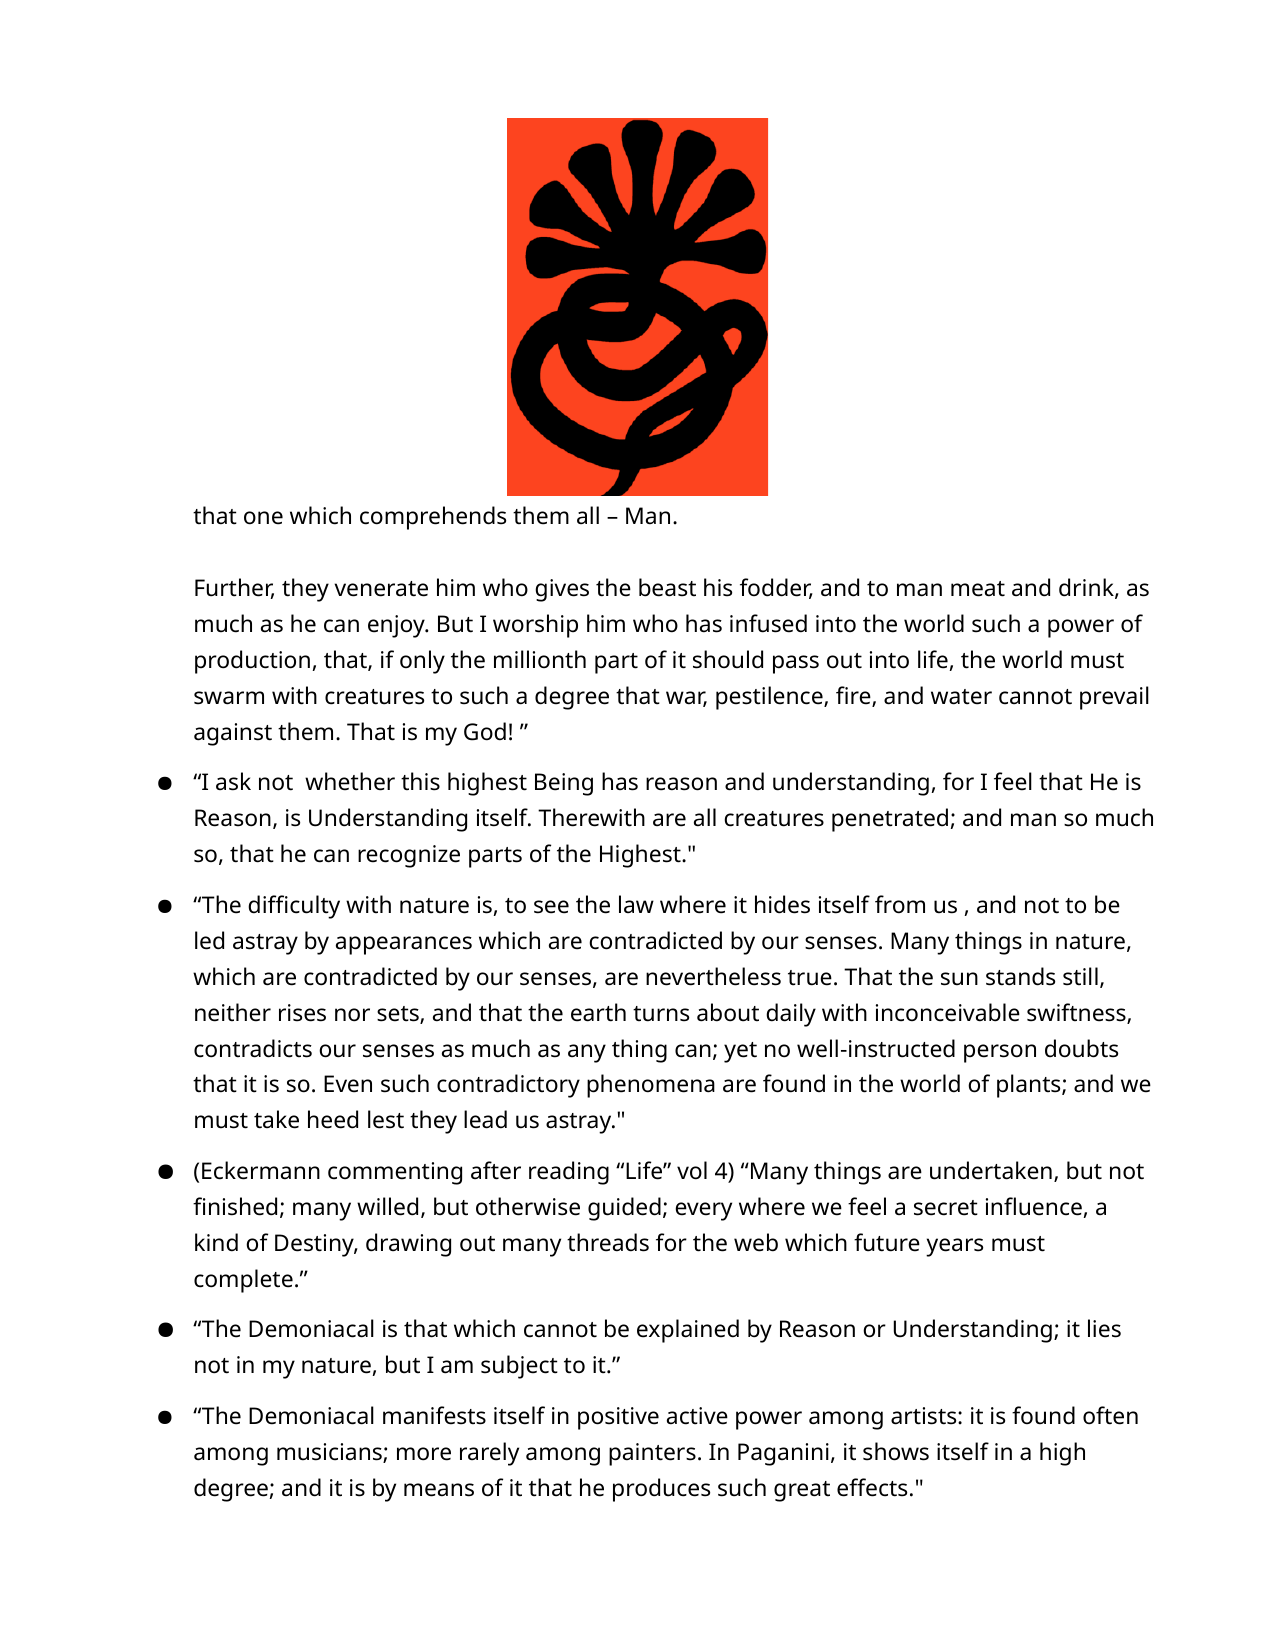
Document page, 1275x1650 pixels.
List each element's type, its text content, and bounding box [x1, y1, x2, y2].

list that one which comprehends them all – Man. Further, they venerate him who gives the beast his fodder, and to man meat and drink, as much as he can enjoy. But I worship him who has infused into the world such a power of production, that, if only the millionth part of it should pass out into life, the world must swarm with creatures to such a degree that war, pestilence, fire, and water cannot prevail against them. That is my God! ” [156, 496, 1157, 747]
list “The Demoniacal is that which cannot be explained by Reason or Understanding; it lies not in my nature, but I am subject to it.” [156, 1313, 1157, 1380]
list “The Demoniacal manifests itself in positive active power among artists: it is found often among musicians; more rarely among painters. In Paganini, it shows itself in a high degree; and it is by means of it that he produces such great effects." [156, 1400, 1157, 1503]
picture [507, 118, 769, 496]
list (Eckermann commenting after reading “Life” vol 4) “Many things are undertaken, but not finished; many willed, but otherwise guided; every where we feel a secret influence, a kind of Destiny, drawing out many threads for the web which future years must complete.” [156, 1155, 1157, 1294]
list “The difficulty with nature is, to see the law where it hides itself from us , and not to be led astray by appearances which are contradicted by our senses. Many things in nature, which are contradicted by our senses, are nevertheless true. That the sun stands still, neither rises nor sets, and that the earth turns about daily with inconceivable swiftness, contradicts our senses as much as any thing can; yet no well-instructed person doubts that it is so. Even such contradictory phenomena are found in the world of plants; and we must take heed lest they lead us astray." [156, 889, 1157, 1136]
list “I ask not whether this highest Being has reason and understanding, for I feel that He is Reason, is Understanding itself. Therewith are all creatures penetrated; and man so much so, that he can recognize parts of the Highest." [156, 766, 1157, 869]
